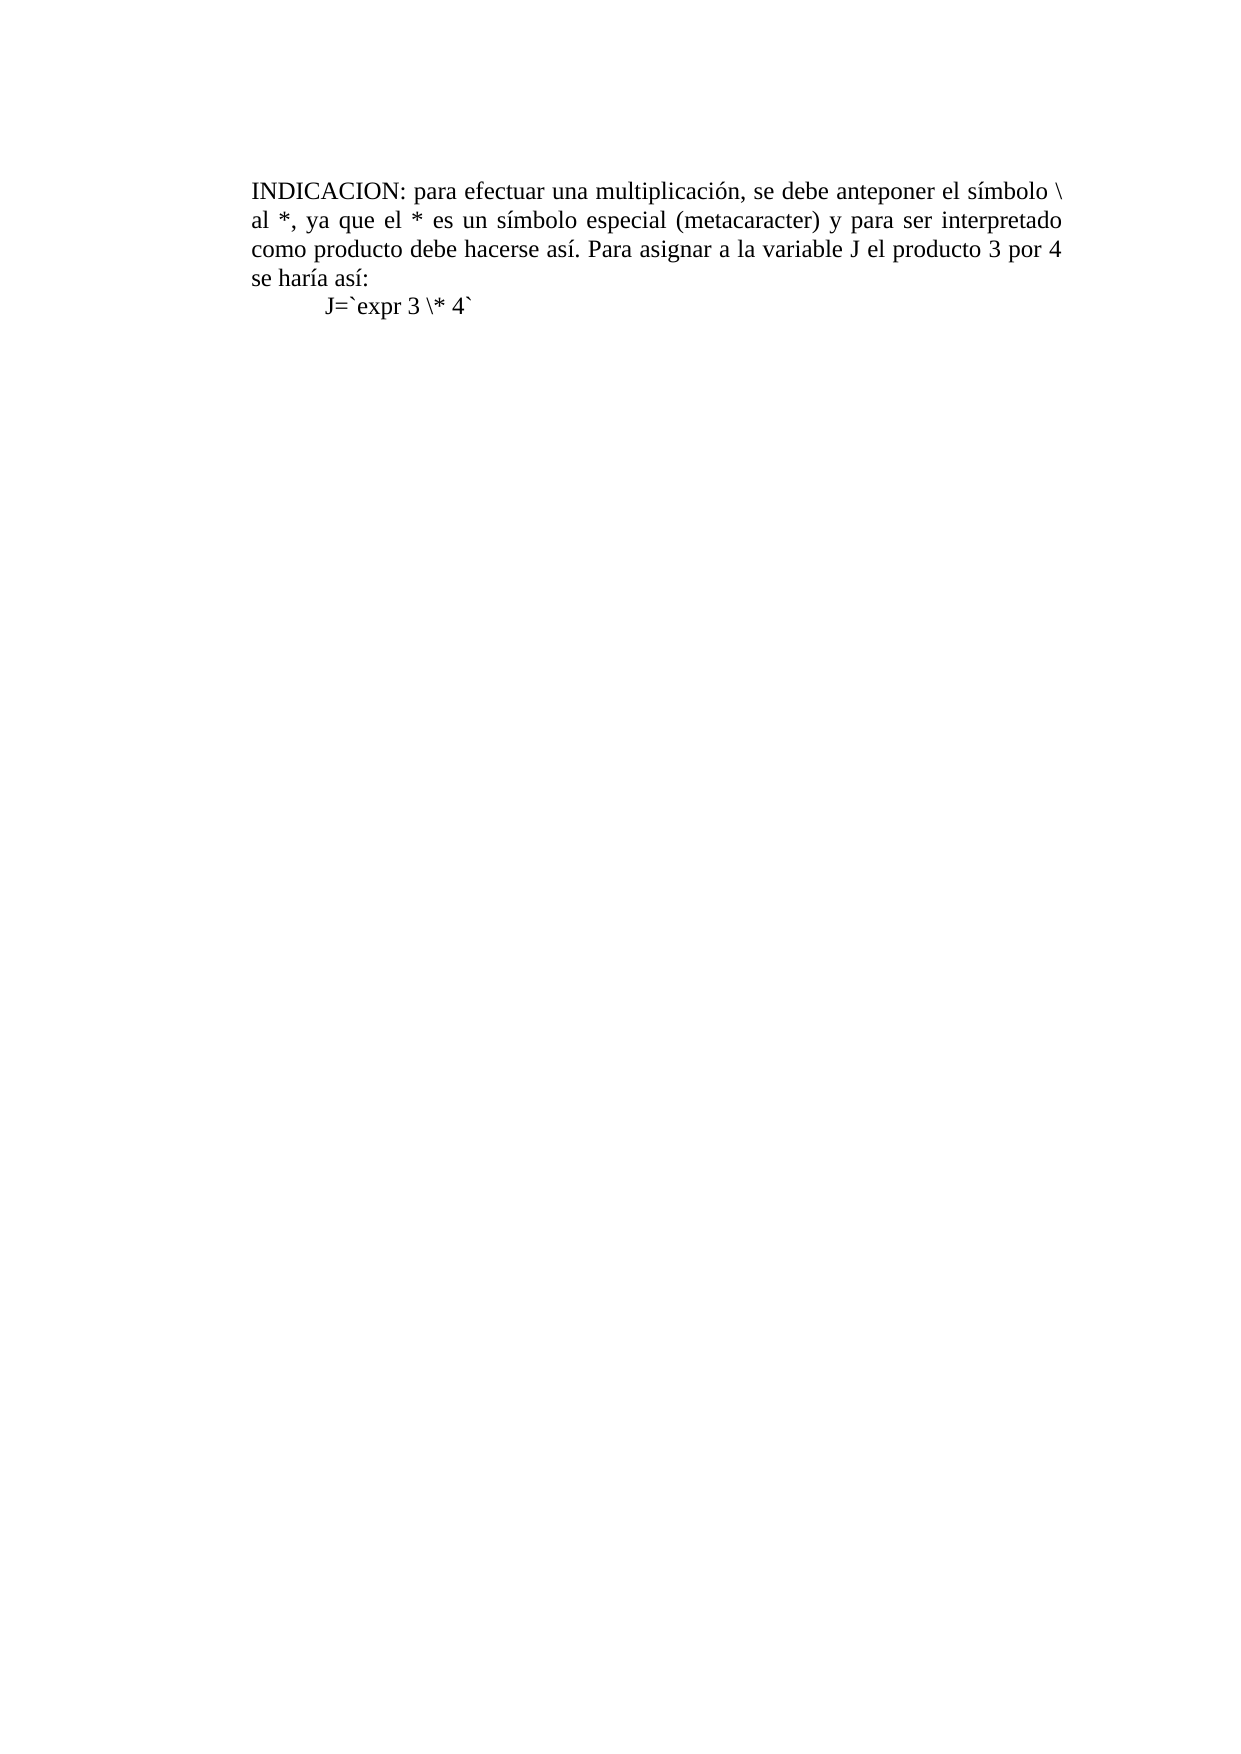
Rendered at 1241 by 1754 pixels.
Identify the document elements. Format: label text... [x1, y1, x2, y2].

text INDICACION: para efectuar una multiplicación, se debe anteponer el símbolo \ al *, ya que el * es un símbolo especial (metacaracter) y para ser interpretado como producto debe hacerse así. Para asignar a la variable J el producto 3 por 4 se haría así: [251, 176, 1063, 291]
text J=`expr 3 \* 4` [251, 291, 1063, 320]
